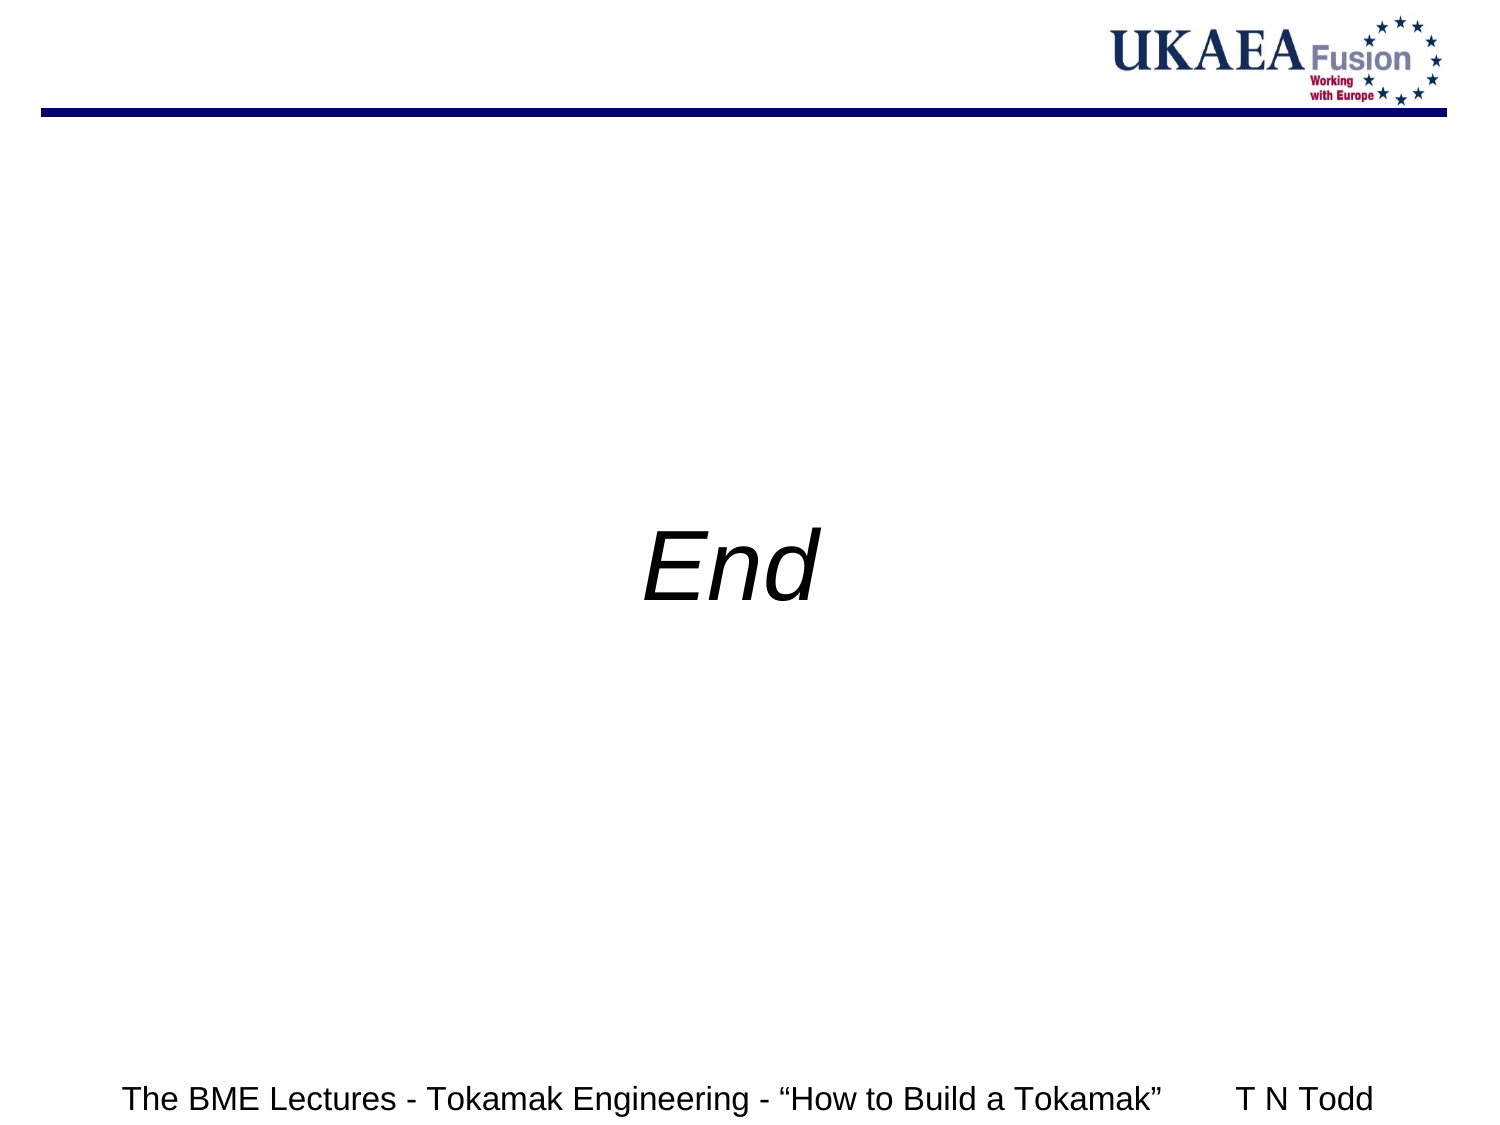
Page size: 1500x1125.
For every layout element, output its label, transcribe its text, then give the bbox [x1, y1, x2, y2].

text_box End [626, 492, 835, 629]
picture [1107, 15, 1443, 106]
